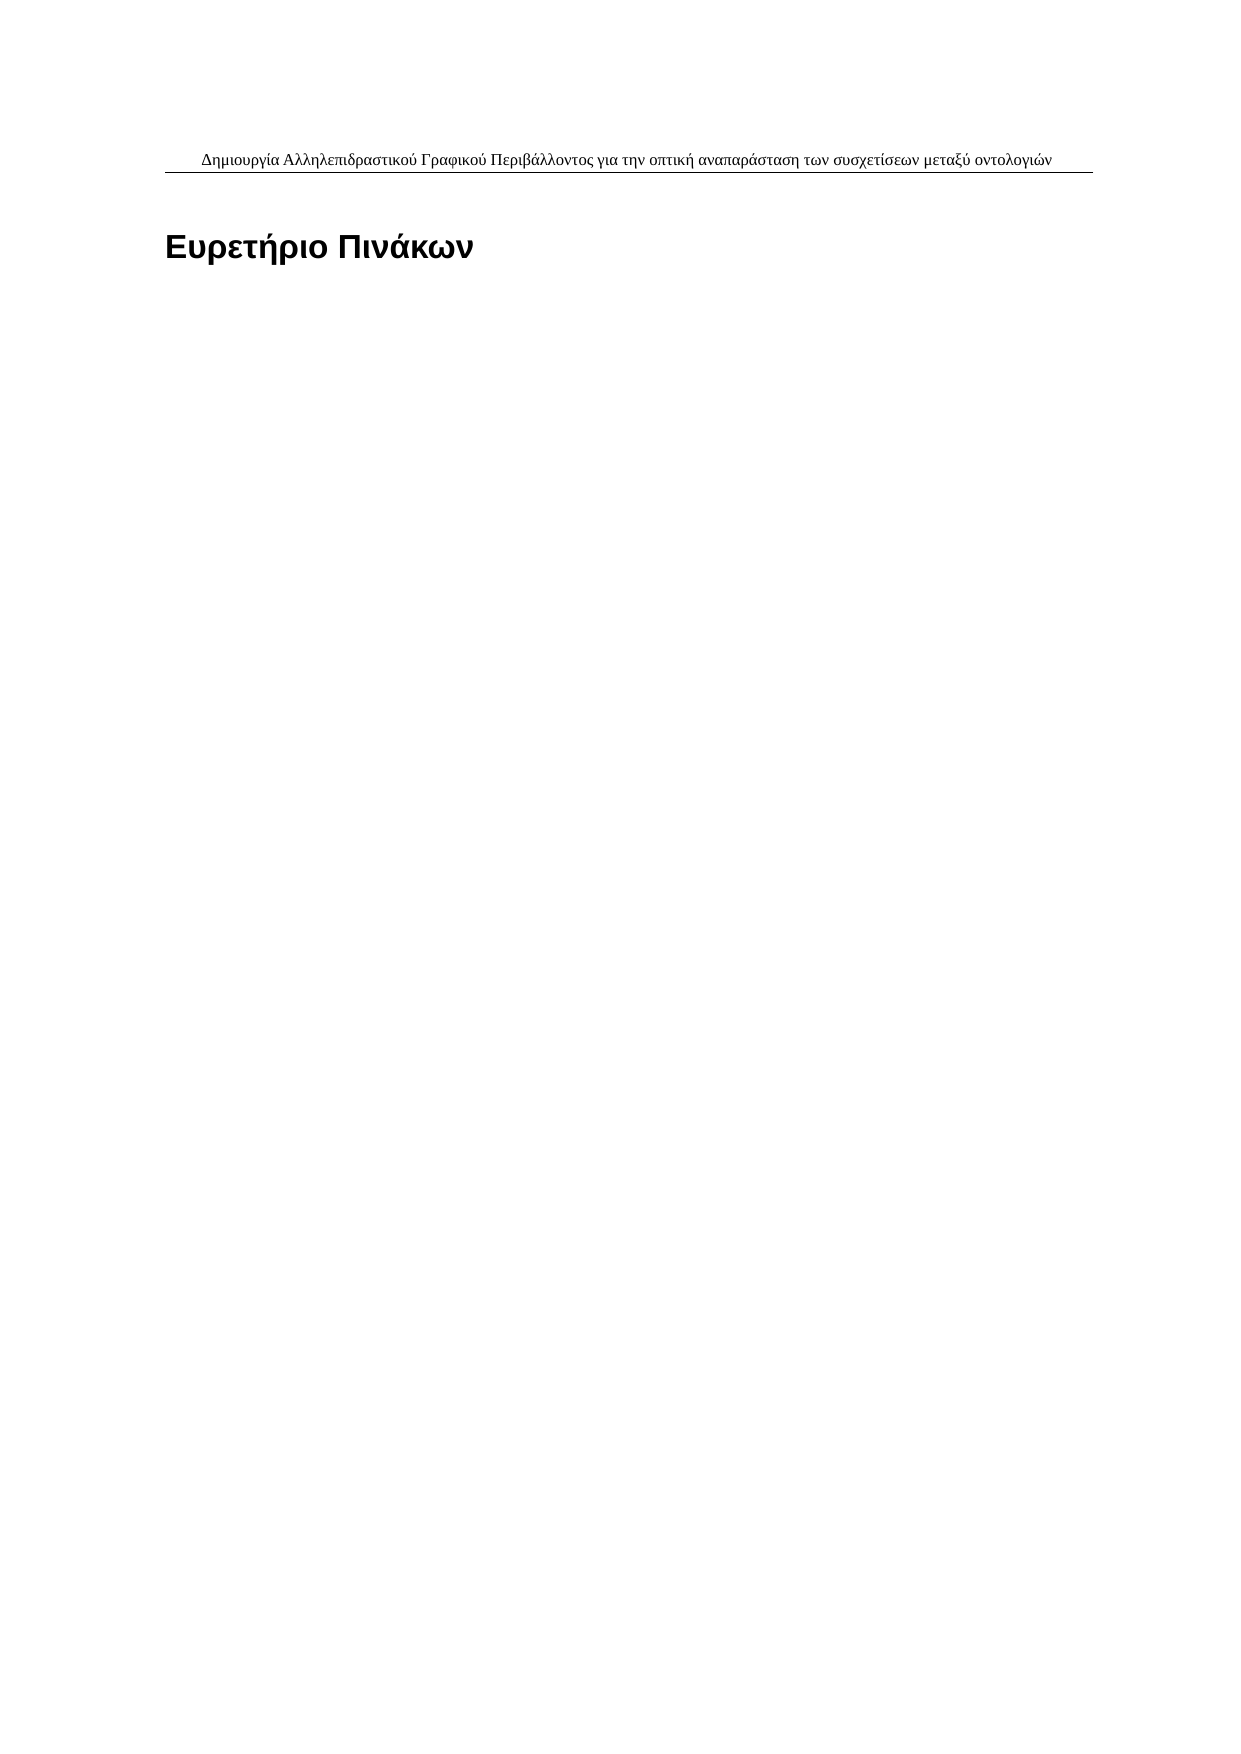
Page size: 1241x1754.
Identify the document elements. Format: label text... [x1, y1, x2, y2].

subtitle Ευρετήριο Πινάκων [165, 227, 1093, 266]
